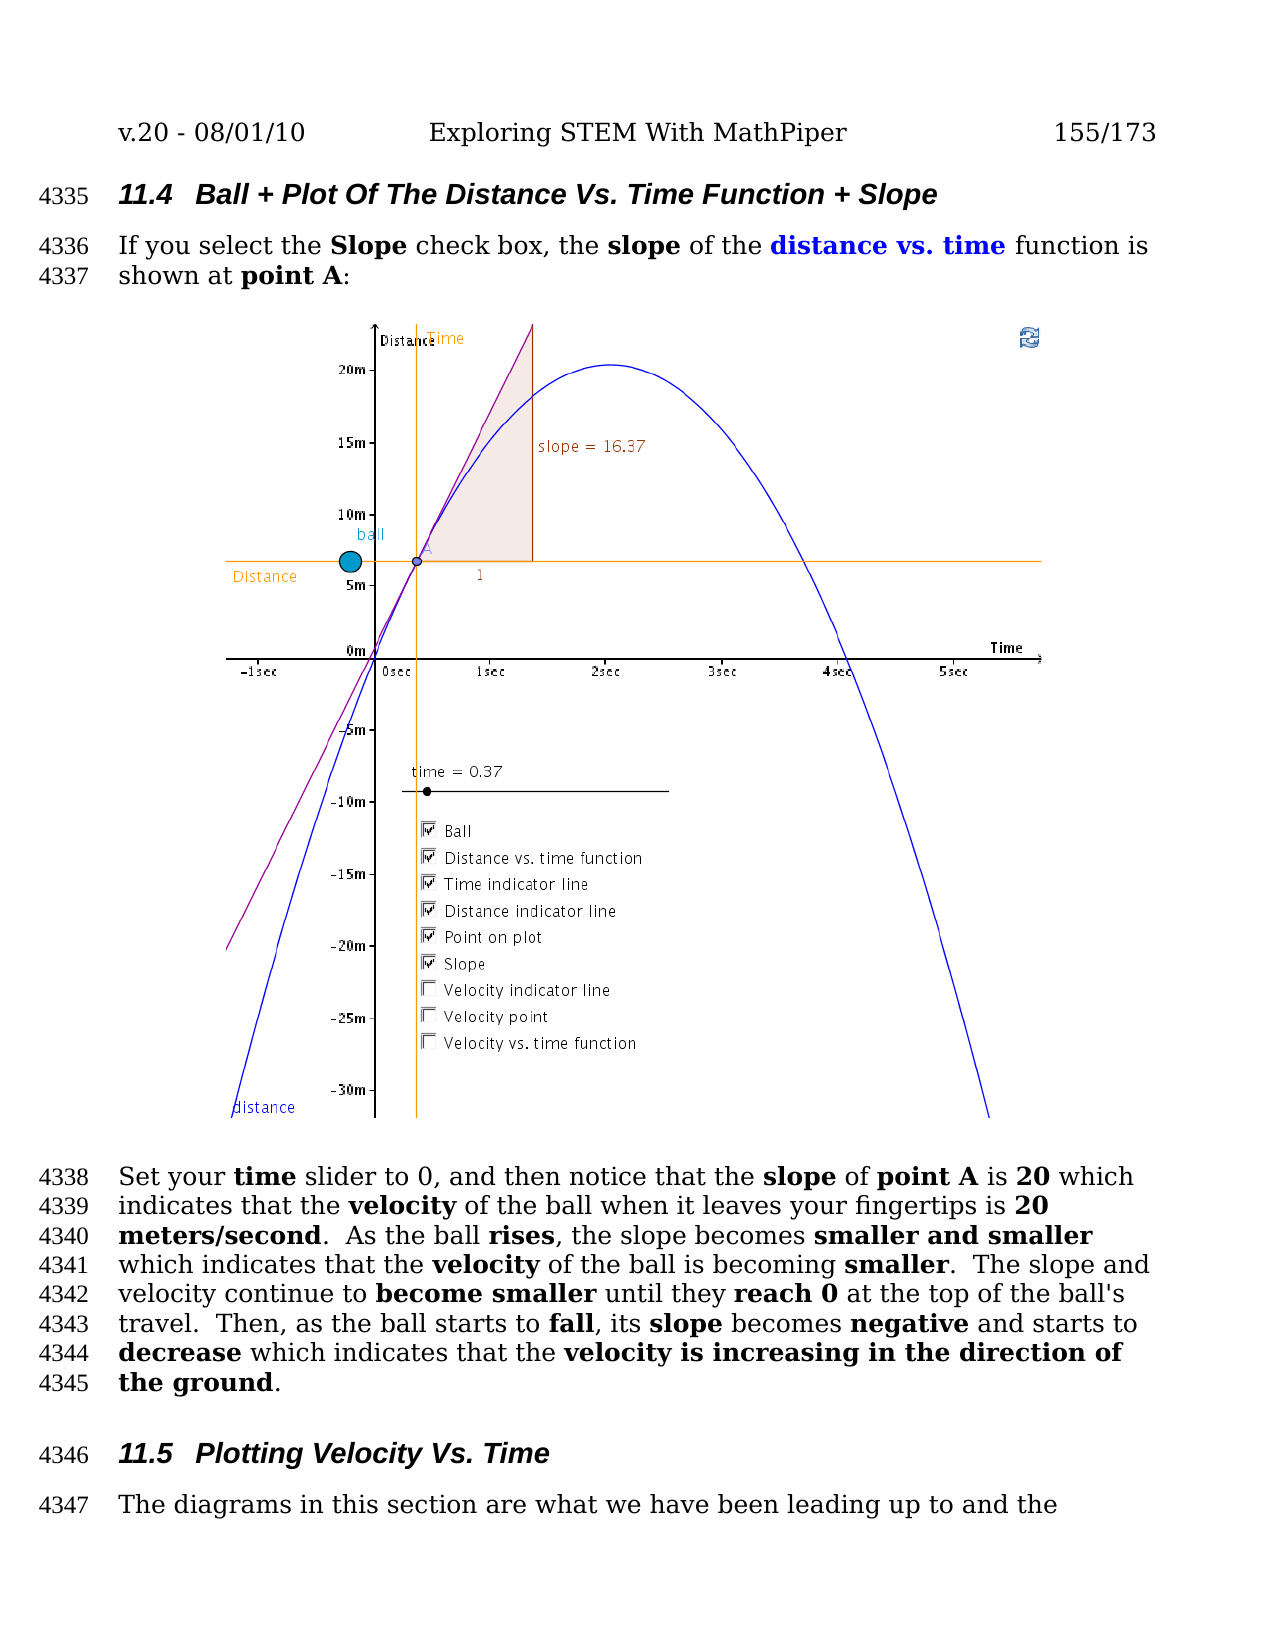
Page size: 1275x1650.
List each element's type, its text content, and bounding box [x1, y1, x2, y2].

picture [225, 324, 1042, 1118]
text Set your time slider to 0, and then notice that the slope of point A is 20 which indicates that the velocity of the ball when it leaves your fingertips is 20 meters/second. As the ball rises, the slope becomes smaller and smaller which indicates that the velocity of the ball is becoming smaller. The slope and velocity continue to become smaller until they reach 0 at the top of the ball's travel. Then, as the ball starts to fall, its slope becomes negative and starts to decrease which indicates that the velocity is increasing in the direction of the ground. [118, 1162, 1157, 1397]
text If you select the Slope check box, the slope of the distance vs. time function is shown at point A: [118, 231, 1157, 290]
subtitle Ball + Plot Of The Distance Vs. Time Function + Slope [118, 177, 1157, 210]
text The diagrams in this section are what we have been leading up to and the [118, 1490, 1157, 1519]
subtitle Plotting Velocity Vs. Time [118, 1436, 1157, 1469]
